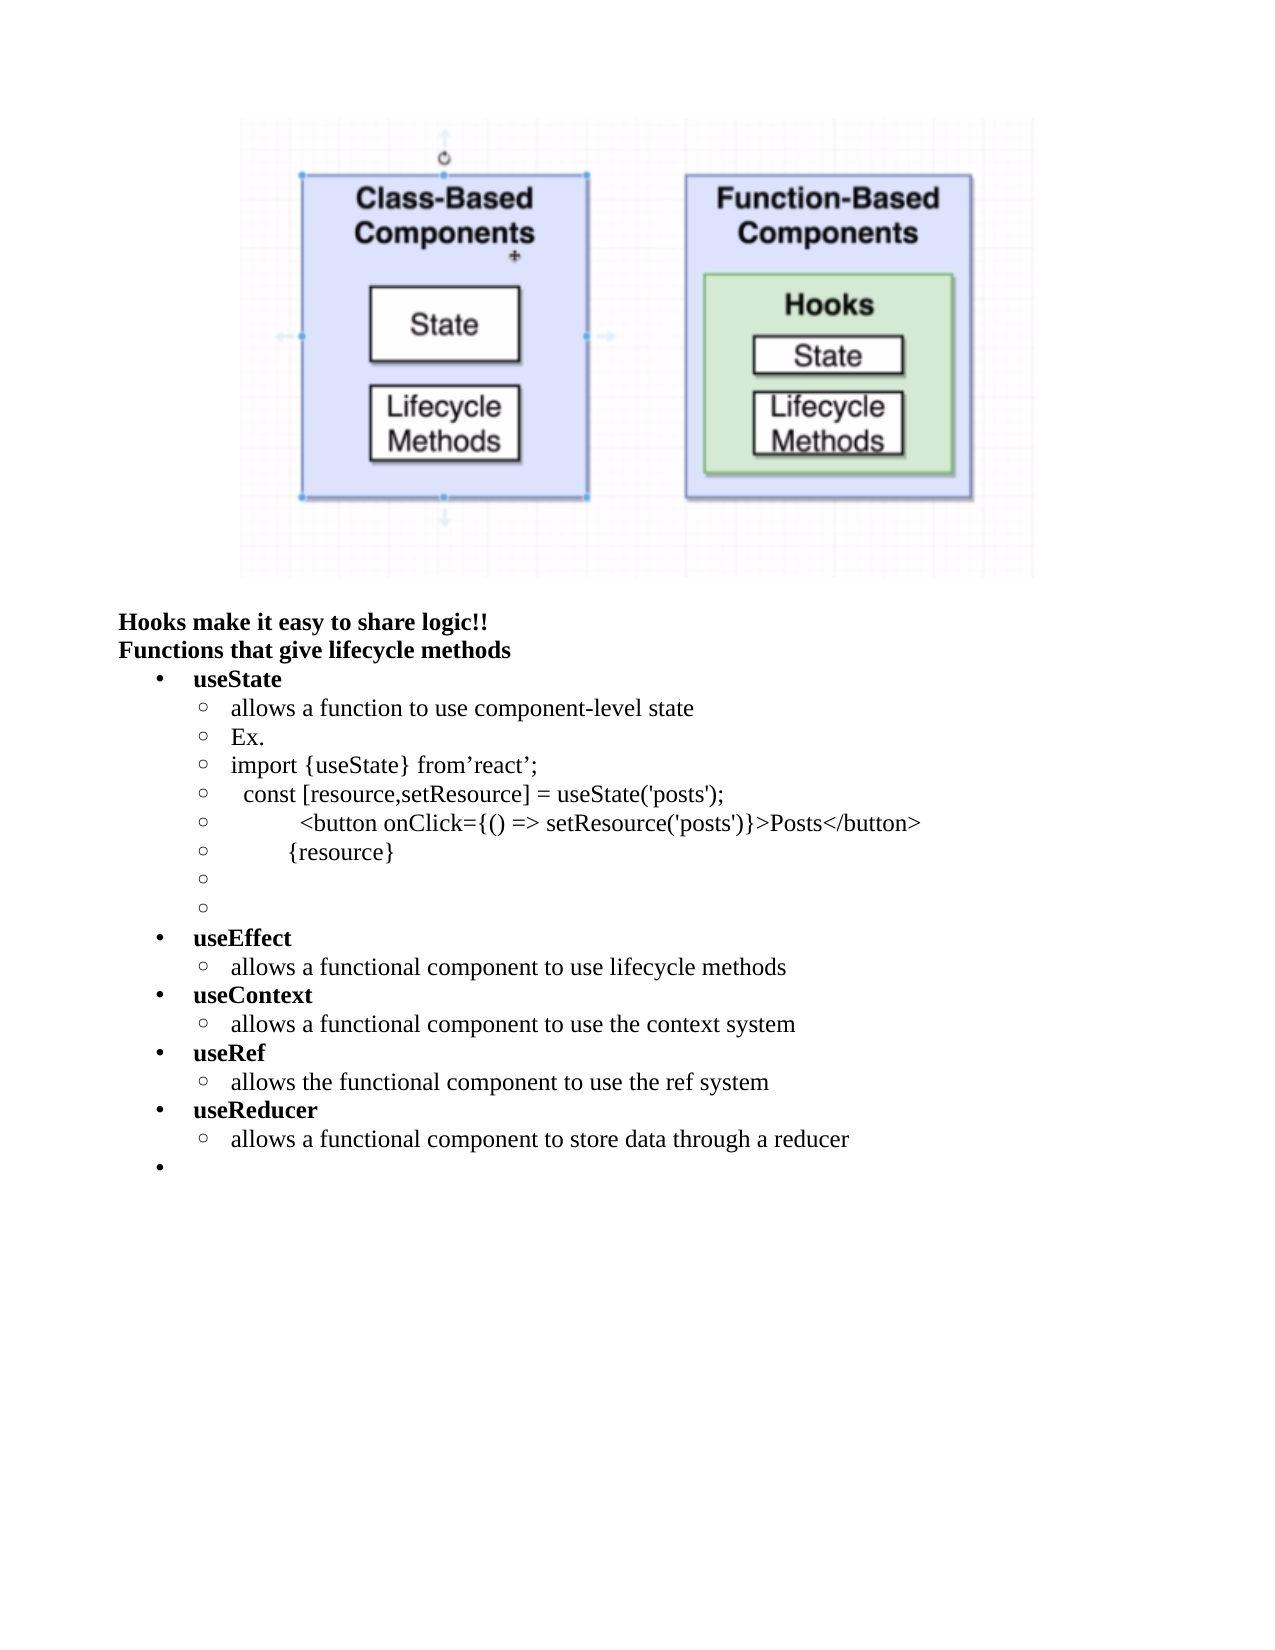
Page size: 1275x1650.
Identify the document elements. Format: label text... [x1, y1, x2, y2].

list allows a functional component to use lifecycle methods [193, 952, 1157, 981]
picture [240, 118, 1035, 578]
list allows a function to use component-level state [193, 693, 1157, 722]
list useContext [156, 981, 1157, 1009]
text Functions that give lifecycle methods [118, 636, 1157, 664]
list allows a functional component to use the context system [193, 1009, 1157, 1038]
list {resource} [193, 837, 1157, 866]
list useState [156, 664, 1157, 693]
list allows the functional component to use the ref system [193, 1067, 1157, 1096]
list useEffect [156, 923, 1157, 952]
list <button onClick={() => setResource('posts')}>Posts</button> [193, 808, 1157, 837]
list import {useState} from’react’; [193, 751, 1157, 779]
list const [resource,setResource] = useState('posts'); [193, 779, 1157, 808]
list Ex. [193, 722, 1157, 751]
list useReducer [156, 1096, 1157, 1124]
text Hooks make it easy to share logic!! [118, 607, 1157, 636]
list useRef [156, 1038, 1157, 1067]
list allows a functional component to store data through a reducer [193, 1124, 1157, 1153]
